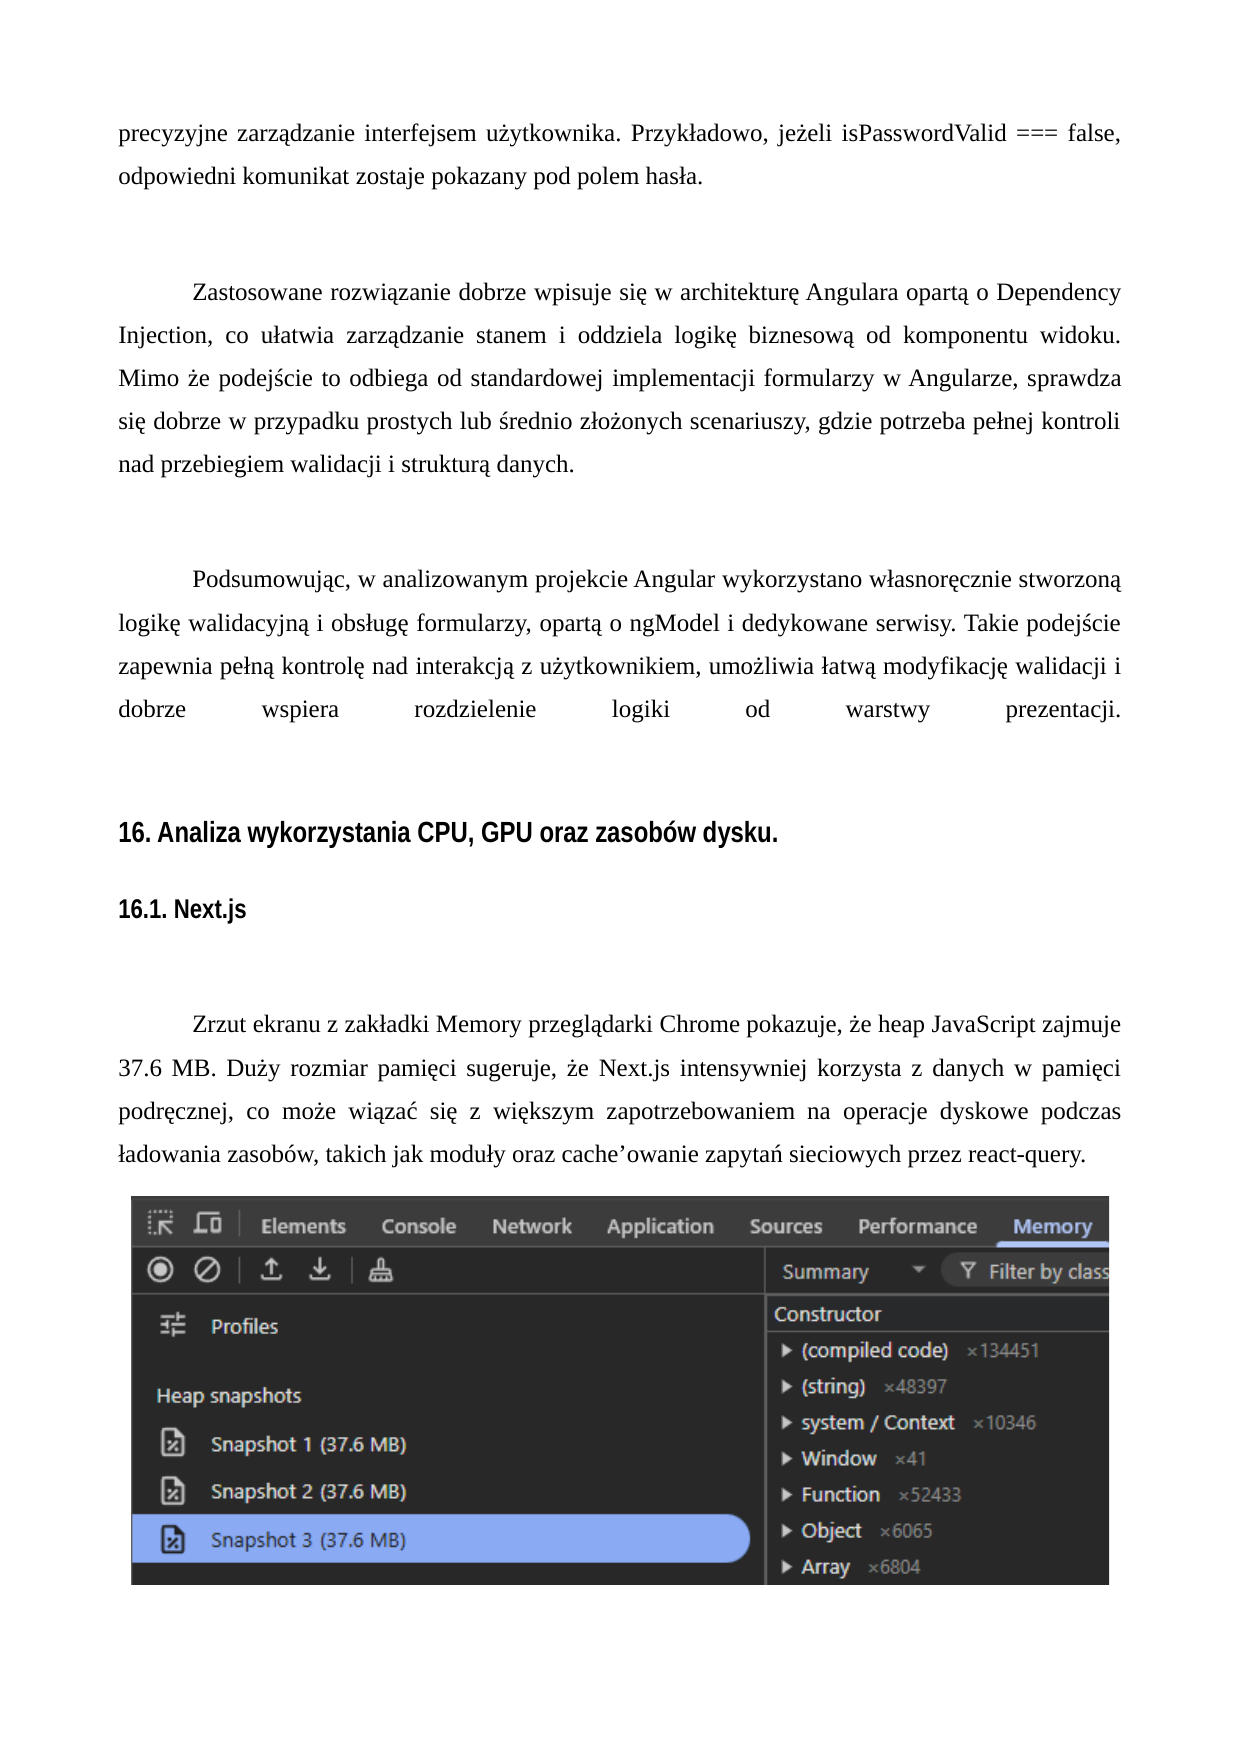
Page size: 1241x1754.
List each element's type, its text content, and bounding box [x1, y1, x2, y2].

text Zastosowane rozwiązanie dobrze wpisuje się w architekturę Angulara opartą o Dependency Injection, co ułatwia zarządzanie stanem i oddziela logikę biznesową od komponentu widoku. Mimo że podejście to odbiega od standardowej implementacji formularzy w Angularze, sprawdza się dobrze w przypadku prostych lub średnio złożonych scenariuszy, gdzie potrzeba pełnej kontroli nad przebiegiem walidacji i strukturą danych. [118, 277, 1122, 478]
picture [131, 1196, 1110, 1585]
text Podsumowując, w analizowanym projekcie Angular wykorzystano własnoręcznie stworzoną logikę walidacyjną i obsługę formularzy, opartą o ngModel i dedykowane serwisy. Takie podejście zapewnia pełną kontrolę nad interakcją z użytkownikiem, umożliwia łatwą modyfikację walidacji i dobrze wspiera rozdzielenie logiki od warstwy prezentacji. [118, 564, 1122, 766]
text Zrzut ekranu z zakładki Memory przeglądarki Chrome pokazuje, że heap JavaScript zajmuje 37.6 MB. Duży rozmiar pamięci sugeruje, że Next.js intensywniej korzysta z danych w pamięci podręcznej, co może wiązać się z większym zapotrzebowaniem na operacje dyskowe podczas ładowania zasobów, takich jak moduły oraz cache’owanie zapytań sieciowych przez react-query. [118, 1009, 1122, 1168]
subtitle 16.1. Next.js [118, 893, 1122, 924]
text precyzyjne zarządzanie interfejsem użytkownika. Przykładowo, jeżeli isPasswordValid === false, odpowiedni komunikat zostaje pokazany pod polem hasła. [118, 118, 1122, 190]
subtitle 16. Analiza wykorzystania CPU, GPU oraz zasobów dysku. [118, 816, 1122, 849]
